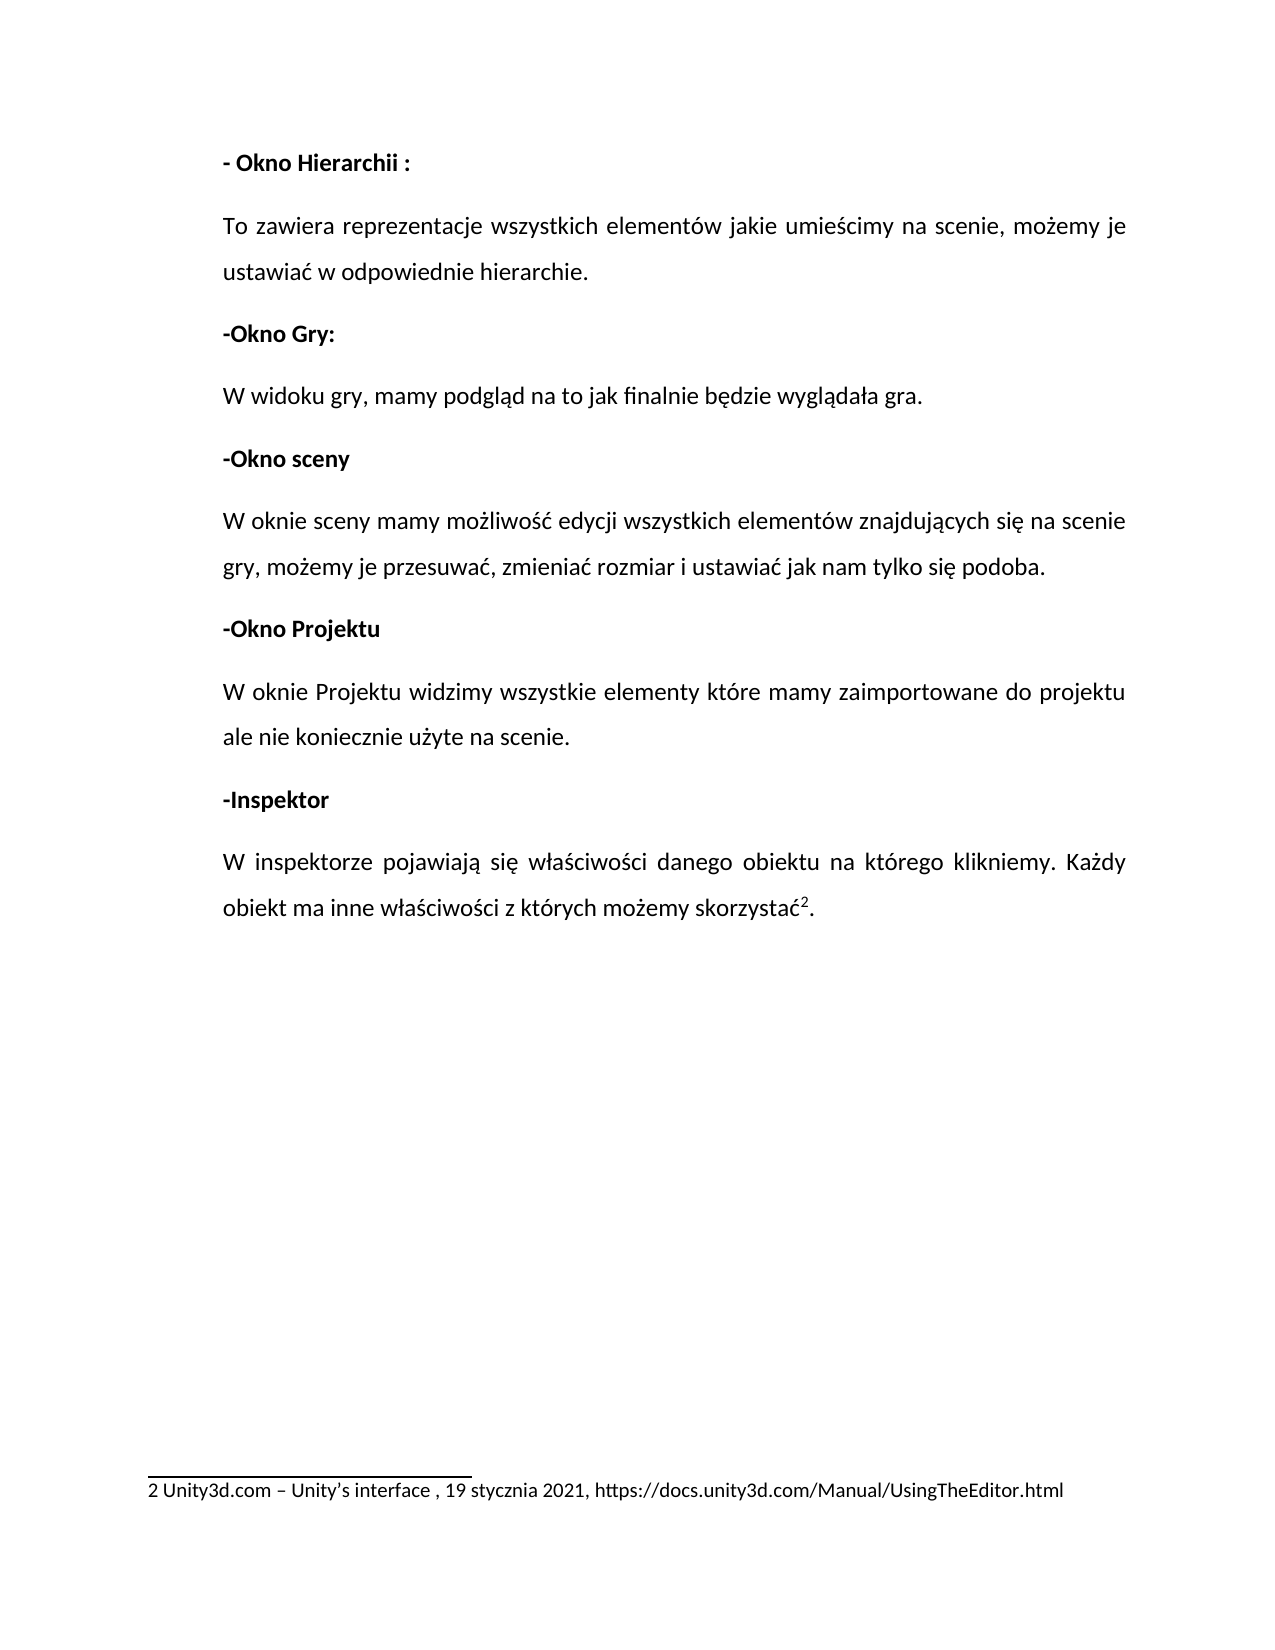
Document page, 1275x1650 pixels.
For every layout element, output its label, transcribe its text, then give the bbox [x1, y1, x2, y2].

text -Okno Gry: [223, 318, 1127, 349]
text W inspektorze pojawiają się właściwości danego obiektu na którego klikniemy. Każdy obiekt ma inne właściwości z których możemy skorzystać. [223, 846, 1127, 923]
text -Okno sceny [223, 443, 1127, 473]
text W widoku gry, mamy podgląd na to jak finalnie będzie wyglądała gra. [223, 381, 1127, 411]
text W oknie sceny mamy możliwość edycji wszystkich elementów znajdujących się na scenie gry, możemy je przesuwać, zmieniać rozmiar i ustawiać jak nam tylko się podoba. [223, 505, 1127, 582]
text -Inspektor [223, 784, 1127, 814]
text To zawiera reprezentacje wszystkich elementów jakie umieścimy na scenie, możemy je ustawiać w odpowiednie hierarchie. [223, 210, 1127, 286]
text - Okno Hierarchii : [223, 148, 1127, 178]
text -Okno Projektu [223, 613, 1127, 644]
text W oknie Projektu widzimy wszystkie elementy które mamy zaimportowane do projektu ale nie koniecznie użyte na scenie. [223, 676, 1127, 752]
text Unity3d.com – Unity’s interface , 19 stycznia 2021, https://docs.unity3d.com/Manual/UsingTheEditor.html [148, 1477, 1127, 1502]
